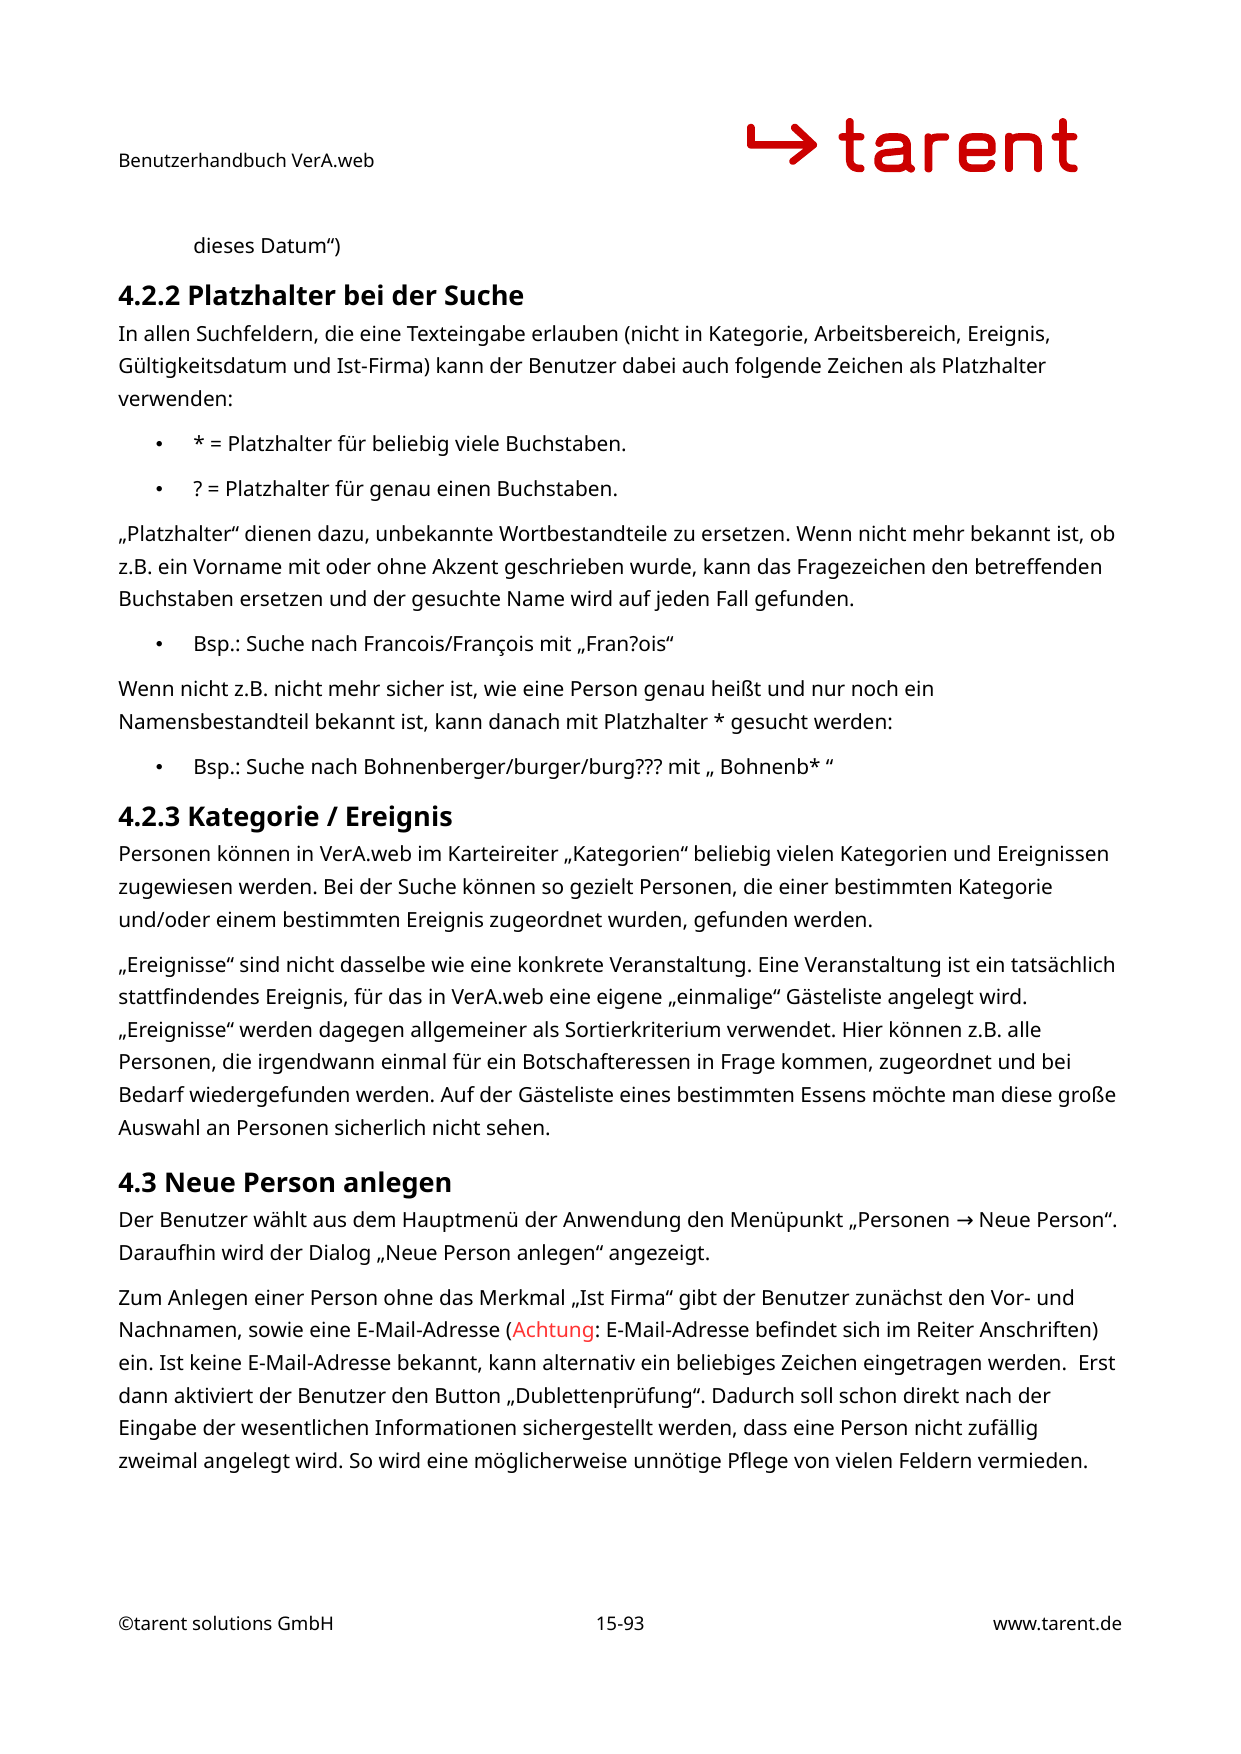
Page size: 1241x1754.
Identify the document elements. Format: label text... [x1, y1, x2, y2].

text In allen Suchfeldern, die eine Texteingabe erlauben (nicht in Kategorie, Arbeitsbereich, Ereignis, Gültigkeitsdatum und Ist-Firma) kann der Benutzer dabei auch folgende Zeichen als Platzhalter verwenden: [118, 319, 1122, 413]
text Zum Anlegen einer Person ohne das Merkmal „Ist Firma“ gibt der Benutzer zunächst den Vor- und Nachnamen, sowie eine E-Mail-Adresse (Achtung: E-Mail-Adresse befindet sich im Reiter Anschriften) ein. Ist keine E-Mail-Adresse bekannt, kann alternativ ein beliebiges Zeichen eingetragen werden. Erst dann aktiviert der Benutzer den Button „Dublettenprüfung“. Dadurch soll schon direkt nach der Eingabe der wesentlichen Informationen sichergestellt werden, dass eine Person nicht zufällig zweimal angelegt wird. So wird eine möglicherweise unnötige Pflege von vielen Feldern vermieden. [118, 1283, 1122, 1474]
subtitle Neue Person anlegen [118, 1163, 1122, 1200]
subtitle Platzhalter bei der Suche [118, 277, 1122, 313]
list dieses Datum“) [156, 232, 1122, 260]
list Bsp.: Suche nach Francois/François mit „Fran?ois“ [156, 629, 1122, 658]
subtitle Kategorie / Ereignis [118, 797, 1122, 834]
text „Ereignisse“ sind nicht dasselbe wie eine konkrete Veranstaltung. Eine Veranstaltung ist ein tatsächlich stattfindendes Ereignis, für das in VerA.web eine eigene „einmalige“ Gästeliste angelegt wird. „Ereignisse“ werden dagegen allgemeiner als Sortierkriterium verwendet. Hier können z.B. alle Personen, die irgendwann einmal für ein Botschafteressen in Frage kommen, zugeordnet und bei Bedarf wiedergefunden werden. Auf der Gästeliste eines bestimmten Essens möchte man diese große Auswahl an Personen sicherlich nicht sehen. [118, 950, 1122, 1141]
list * = Platzhalter für beliebig viele Buchstaben. [156, 429, 1122, 458]
text „Platzhalter“ dienen dazu, unbekannte Wortbestandteile zu ersetzen. Wenn nicht mehr bekannt ist, ob z.B. ein Vorname mit oder ohne Akzent geschrieben wurde, kann das Fragezeichen den betreffenden Buchstaben ersetzen und der gesuchte Name wird auf jeden Fall gefunden. [118, 519, 1122, 613]
text Personen können in VerA.web im Karteireiter „Kategorien“ beliebig vielen Kategorien und Ereignissen zugewiesen werden. Bei der Suche können so gezielt Personen, die einer bestimmten Kategorie und/oder einem bestimmten Ereignis zugeordnet wurden, gefunden werden. [118, 839, 1122, 933]
list ? = Platzhalter für genau einen Buchstaben. [156, 474, 1122, 503]
text Wenn nicht z.B. nicht mehr sicher ist, wie eine Person genau heißt und nur noch ein Namensbestandteil bekannt ist, kann danach mit Platzhalter * gesucht werden: [118, 674, 1122, 736]
text Der Benutzer wählt aus dem Hauptmenü der Anwendung den Menüpunkt „Personen → Neue Person“. Daraufhin wird der Dialog „Neue Person anlegen“ angezeigt. [118, 1205, 1122, 1266]
list Bsp.: Suche nach Bohnenberger/burger/burg??? mit „ Bohnenb* “ [156, 752, 1122, 781]
